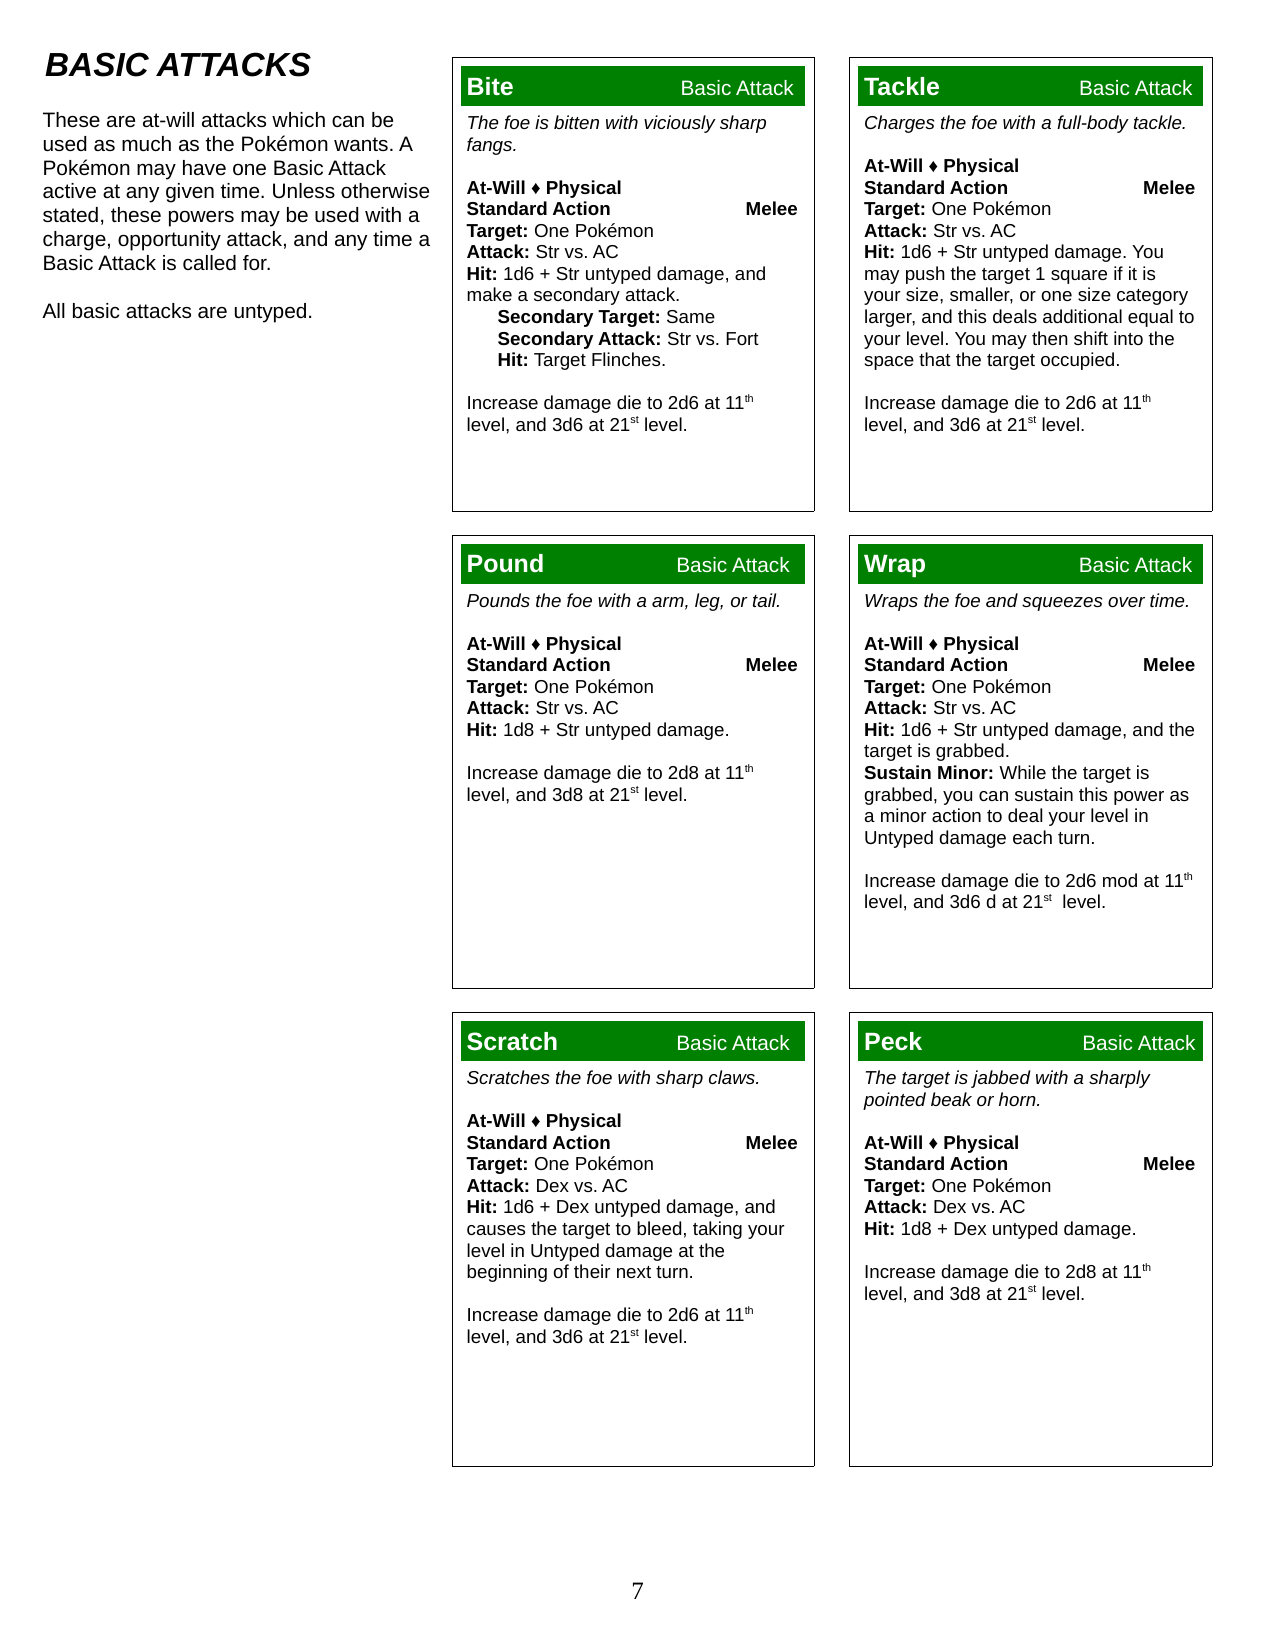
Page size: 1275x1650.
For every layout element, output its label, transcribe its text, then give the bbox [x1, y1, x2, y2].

text These are at-will attacks which can be used as much as the Pokémon wants. A Pokémon may have one Basic Attack active at any given time. Unless otherwise stated, these powers may be used with a charge, opportunity attack, and any time a Basic Attack is called for. [42, 107, 436, 275]
table_header Tackle Basic Attack [858, 66, 1203, 106]
table_cell Wraps the foe and squeezes over time. At-Will ♦ Physical Standard Action Melee Target: One Pokémon Attack: Str vs. AC Hit: 1d6 + Str untyped damage, and the target is grabbed. Sustain Minor: While the target is grabbed, you can sustain this power as a minor action to deal your level in Untyped damage each turn. Increase damage die to 2d6 mod at 11th level, and 3d6 d at 21st level. [858, 584, 1203, 918]
table_cell The foe is bitten with viciously sharp fangs. At-Will ♦ Physical Standard Action Melee Target: One Pokémon Attack: Str vs. AC Hit: 1d6 + Str untyped damage, and make a secondary attack. Secondary Target: Same Secondary Attack: Str vs. Fort Hit: Target Flinches. Increase damage die to 2d6 at 11th level, and 3d6 at 21st level. [461, 106, 805, 441]
table_header Wrap Basic Attack [858, 544, 1203, 584]
table_header Scratch Basic Attack [461, 1021, 805, 1061]
table_header Bite Basic Attack [461, 66, 805, 106]
table_cell Pounds the foe with a arm, leg, or tail. At-Will ♦ Physical Standard Action Melee Target: One Pokémon Attack: Str vs. AC Hit: 1d8 + Str untyped damage. Increase damage die to 2d8 at 11th level, and 3d8 at 21st level. [461, 584, 805, 811]
subtitle BASIC ATTACKS [45, 45, 435, 83]
table_cell Scratches the foe with sharp claws. At-Will ♦ Physical Standard Action Melee Target: One Pokémon Attack: Dex vs. AC Hit: 1d6 + Dex untyped damage, and causes the target to bleed, taking your level in Untyped damage at the beginning of their next turn. Increase damage die to 2d6 at 11th level, and 3d6 at 21st level. [461, 1061, 805, 1353]
text All basic attacks are untyped. [42, 299, 436, 323]
table_cell The target is jabbed with a sharply pointed beak or horn. At-Will ♦ Physical Standard Action Melee Target: One Pokémon Attack: Dex vs. AC Hit: 1d8 + Dex untyped damage. Increase damage die to 2d8 at 11th level, and 3d8 at 21st level. [858, 1061, 1203, 1310]
table_header Pound Basic Attack [461, 544, 805, 584]
table_cell Charges the foe with a full-body tackle. At-Will ♦ Physical Standard Action Melee Target: One Pokémon Attack: Str vs. AC Hit: 1d6 + Str untyped damage. You may push the target 1 square if it is your size, smaller, or one size category larger, and this deals additional equal to your level. You may then shift into the space that the target occupied. Increase damage die to 2d6 at 11th level, and 3d6 at 21st level. [858, 106, 1203, 441]
table_header Peck Basic Attack [858, 1021, 1203, 1061]
